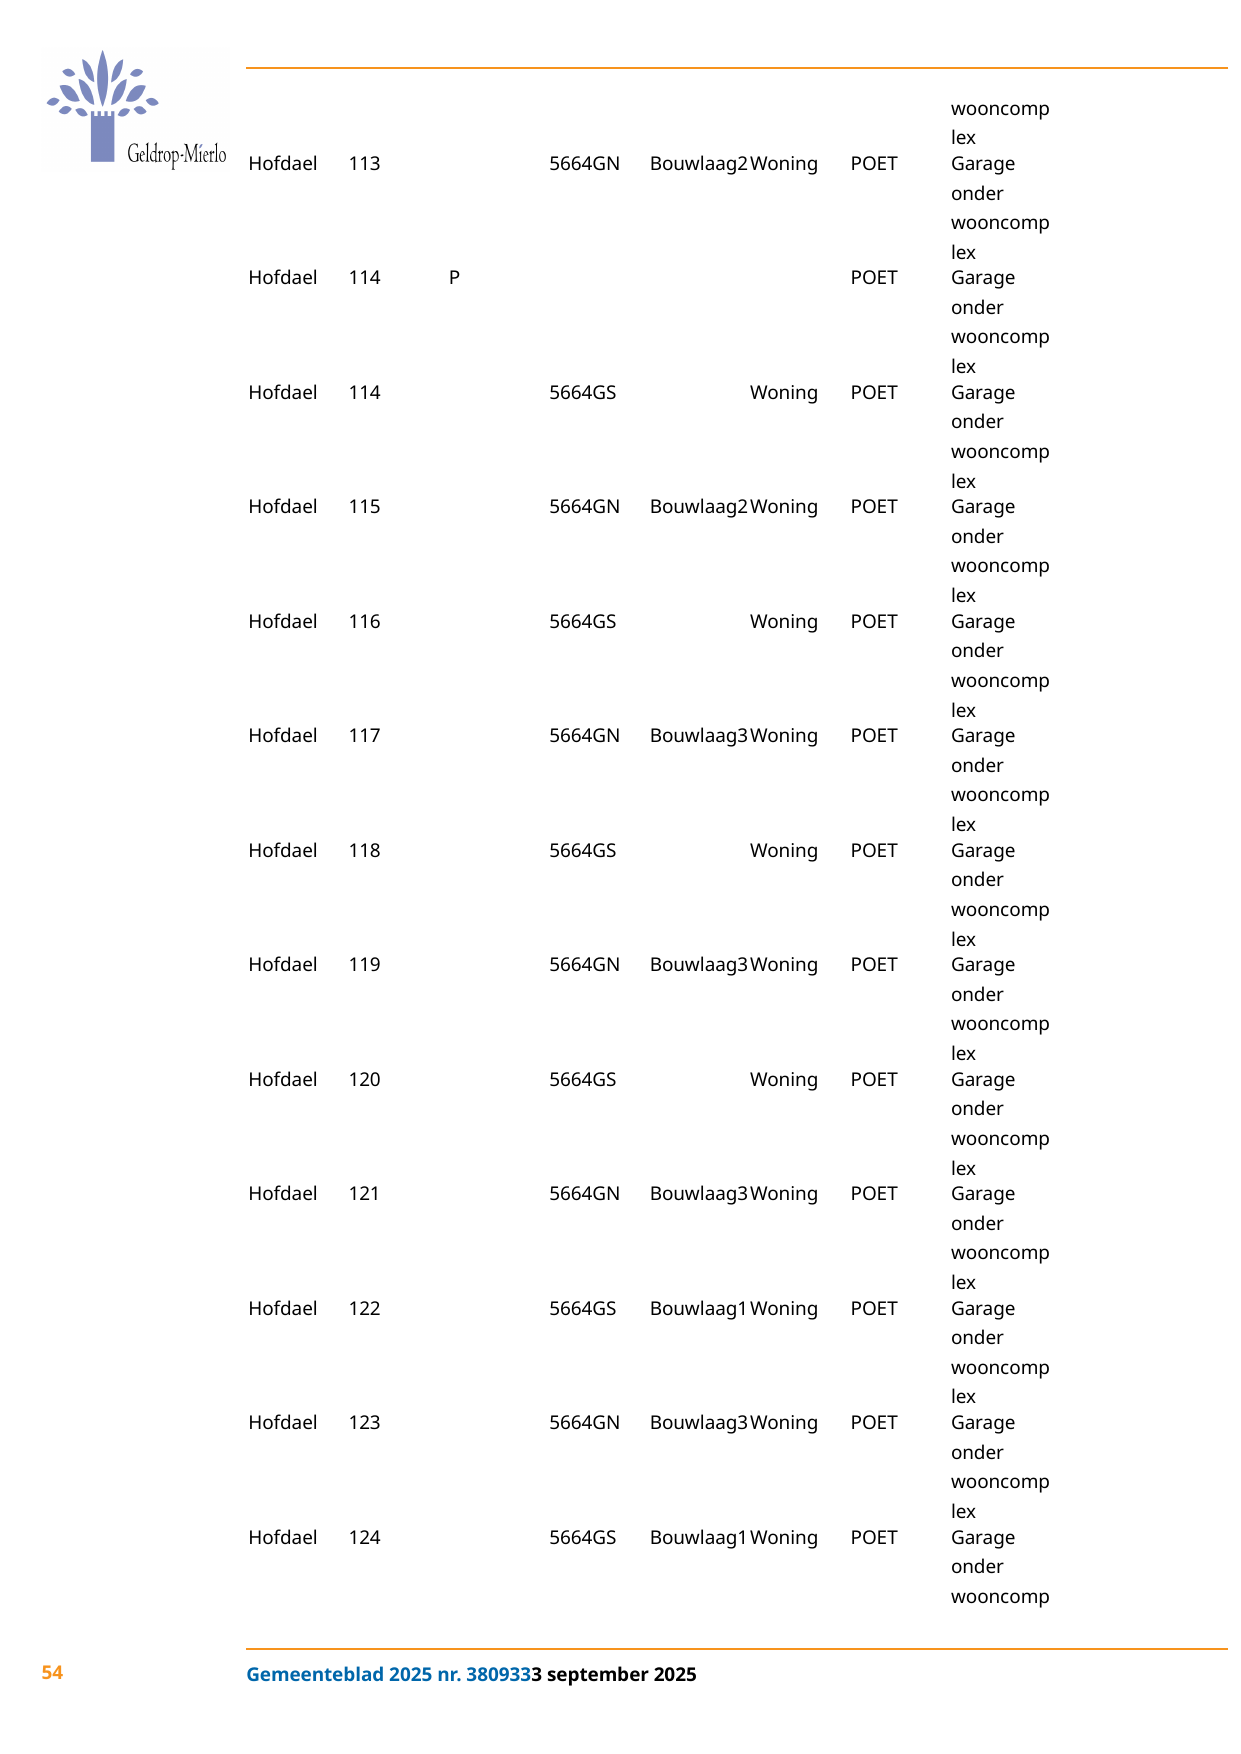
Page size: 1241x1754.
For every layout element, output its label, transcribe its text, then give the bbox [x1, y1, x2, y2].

table_cell Bouwlaag3 [650, 1180, 750, 1295]
table_cell [850, 95, 951, 150]
table_cell [449, 1409, 549, 1524]
table_cell 118 [348, 837, 449, 951]
table_cell POET [850, 150, 951, 264]
table_cell POET [850, 1295, 951, 1409]
table_cell Garage onder wooncomplex [951, 379, 1051, 493]
table_cell [449, 95, 549, 150]
table_cell 122 [348, 1295, 449, 1409]
table_cell 114 [348, 265, 449, 379]
table_cell [449, 379, 549, 493]
table_cell Hofdael [248, 723, 348, 837]
table_cell POET [850, 1180, 951, 1295]
table_cell Woning [750, 1524, 850, 1609]
table_cell Garage onder wooncomplex [951, 1066, 1051, 1180]
table_cell 114 [348, 379, 449, 493]
table_cell Bouwlaag1 [650, 1524, 750, 1609]
table_cell [449, 1066, 549, 1180]
table_cell POET [850, 1409, 951, 1524]
table_cell [650, 379, 750, 493]
table_cell 117 [348, 723, 449, 837]
table_cell Bouwlaag2 [650, 494, 750, 608]
table_cell [449, 723, 549, 837]
table_cell 5664GS [549, 1295, 649, 1409]
table_cell [449, 951, 549, 1066]
table_cell [449, 1180, 549, 1295]
table_cell Garage onder wooncomplex [951, 608, 1051, 722]
table_cell Woning [750, 608, 850, 722]
table_cell POET [850, 1066, 951, 1180]
table_cell 5664GN [549, 1409, 649, 1524]
table_cell Garage onder wooncomplex [951, 1409, 1051, 1524]
table_cell 116 [348, 608, 449, 722]
table_cell Hofdael [248, 1180, 348, 1295]
table_cell POET [850, 1524, 951, 1609]
table_cell [348, 95, 449, 150]
table_cell Bouwlaag1 [650, 1295, 750, 1409]
table_cell Garage onder wooncomplex [951, 723, 1051, 837]
table_cell Hofdael [248, 1524, 348, 1609]
table_cell 5664GN [549, 150, 649, 264]
table_cell [750, 265, 850, 379]
table_cell 115 [348, 494, 449, 608]
table_cell Hofdael [248, 951, 348, 1066]
table_cell 123 [348, 1409, 449, 1524]
table_cell Garage onder wooncomplex [951, 265, 1051, 379]
table_cell [650, 95, 750, 150]
table_cell Hofdael [248, 494, 348, 608]
table_cell 120 [348, 1066, 449, 1180]
table_cell Garage onder wooncomp [951, 1524, 1051, 1609]
table_cell [449, 837, 549, 951]
table_cell POET [850, 837, 951, 951]
table_cell [449, 1295, 549, 1409]
table_cell Garage onder wooncomplex [951, 951, 1051, 1066]
table_cell Woning [750, 723, 850, 837]
table_cell POET [850, 379, 951, 493]
table_cell 119 [348, 951, 449, 1066]
table_cell Woning [750, 951, 850, 1066]
table_cell [449, 494, 549, 608]
table_cell 124 [348, 1524, 449, 1609]
picture [41, 47, 231, 172]
table_cell Hofdael [248, 265, 348, 379]
table_cell 113 [348, 150, 449, 264]
table_cell 5664GN [549, 494, 649, 608]
table_cell [449, 150, 549, 264]
table_cell 121 [348, 1180, 449, 1295]
table_cell [549, 95, 649, 150]
table_cell Garage onder wooncomplex [951, 1295, 1051, 1409]
table_cell POET [850, 723, 951, 837]
table_cell 5664GN [549, 1180, 649, 1295]
table_cell [449, 608, 549, 722]
table_cell Garage onder wooncomplex [951, 1180, 1051, 1295]
table_cell 5664GS [549, 1524, 649, 1609]
table_cell Hofdael [248, 150, 348, 264]
table_cell 5664GS [549, 379, 649, 493]
table_cell Hofdael [248, 1066, 348, 1180]
table_cell Woning [750, 150, 850, 264]
table_cell Bouwlaag2 [650, 150, 750, 264]
table_cell Garage onder wooncomplex [951, 150, 1051, 264]
table_cell [650, 265, 750, 379]
table_cell Hofdael [248, 1295, 348, 1409]
table_cell Garage onder wooncomplex [951, 494, 1051, 608]
table_cell Bouwlaag3 [650, 1409, 750, 1524]
table_cell POET [850, 951, 951, 1066]
table_cell [248, 95, 348, 150]
table_cell Hofdael [248, 379, 348, 493]
table_cell Woning [750, 1409, 850, 1524]
table_cell Bouwlaag3 [650, 723, 750, 837]
table_cell 5664GN [549, 723, 649, 837]
table_cell Woning [750, 494, 850, 608]
table_cell Garage onder wooncomplex [951, 837, 1051, 951]
table_cell Woning [750, 379, 850, 493]
table_cell 5664GN [549, 951, 649, 1066]
table_cell P [449, 265, 549, 379]
table_cell 5664GS [549, 1066, 649, 1180]
table_cell POET [850, 494, 951, 608]
table_cell [750, 95, 850, 150]
table_cell 5664GS [549, 837, 649, 951]
table_cell [549, 265, 649, 379]
table_cell [650, 837, 750, 951]
table_cell Woning [750, 1180, 850, 1295]
table_cell 5664GS [549, 608, 649, 722]
table_cell Woning [750, 837, 850, 951]
table_cell [449, 1524, 549, 1609]
table_cell POET [850, 265, 951, 379]
table_cell Hofdael [248, 837, 348, 951]
table_cell Hofdael [248, 608, 348, 722]
table_cell [650, 1066, 750, 1180]
table_cell [650, 608, 750, 722]
table_cell Woning [750, 1066, 850, 1180]
table_cell Hofdael [248, 1409, 348, 1524]
table_cell Woning [750, 1295, 850, 1409]
table_cell Bouwlaag3 [650, 951, 750, 1066]
table_cell wooncomplex [951, 95, 1051, 150]
table_cell POET [850, 608, 951, 722]
